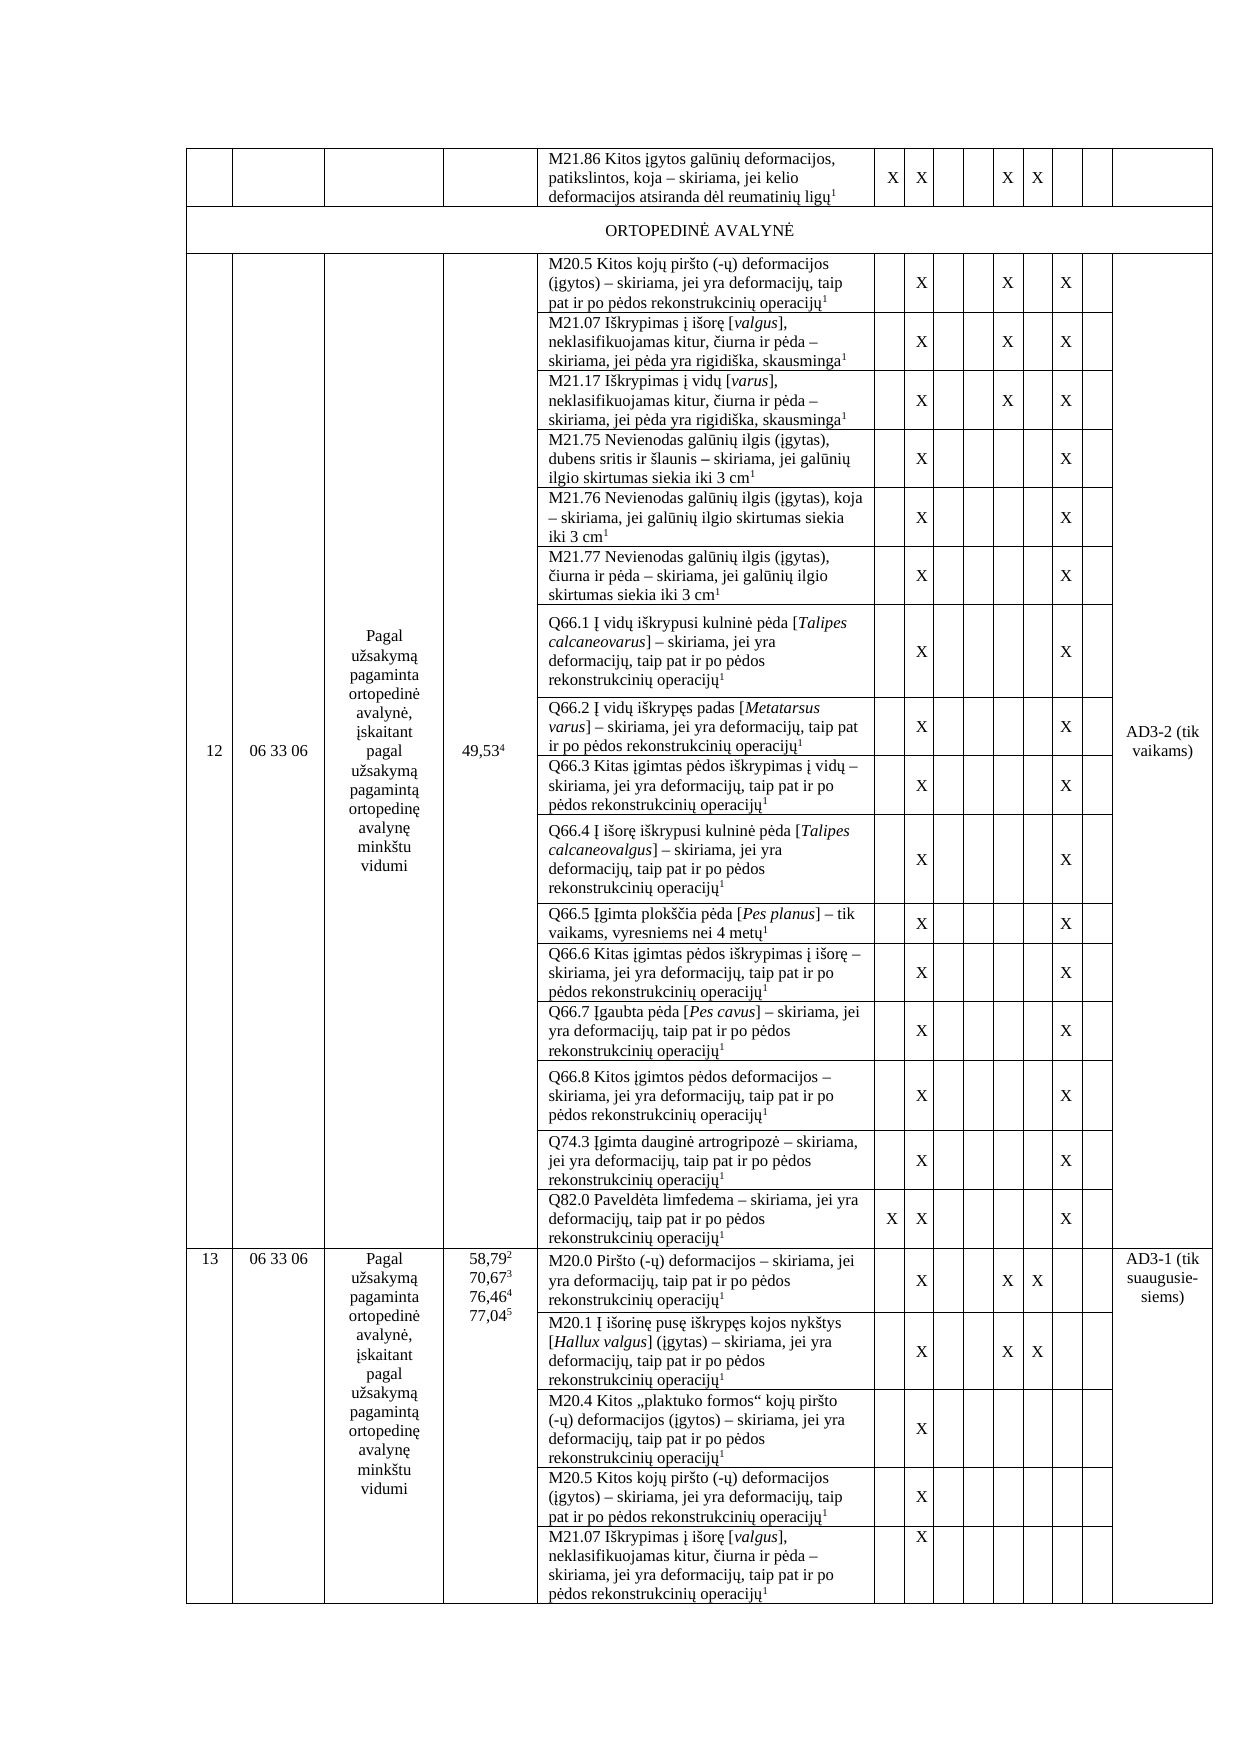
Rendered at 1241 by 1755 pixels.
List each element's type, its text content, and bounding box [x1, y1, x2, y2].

table_cell [964, 1390, 993, 1467]
table_cell X [905, 1249, 933, 1312]
table_cell [964, 815, 993, 903]
table_cell [994, 488, 1023, 546]
table_cell [934, 698, 963, 755]
table_cell [964, 605, 993, 697]
table_cell ORTOPEDINĖ AVALYNĖ [187, 207, 1212, 253]
table_cell [1024, 1468, 1052, 1526]
table_cell [875, 1131, 904, 1189]
table_cell [1083, 1131, 1112, 1189]
table_cell [1083, 371, 1112, 429]
table_cell [994, 1190, 1023, 1247]
table_cell Q66.2 Į vidų iškrypęs padas [Metatarsus varus] – skiriama, jei yra deformacijų, taip pat ir po pėdos rekonstrukcinių operacijų1 [538, 698, 874, 755]
table_cell [1083, 313, 1112, 370]
table_cell [1083, 430, 1112, 487]
table_cell [1083, 1190, 1112, 1247]
table_cell [187, 149, 232, 206]
table_cell [934, 756, 963, 814]
table_cell 49,534 [444, 254, 537, 1247]
table_cell [1024, 1002, 1052, 1059]
table_cell [875, 371, 904, 429]
table_cell [994, 944, 1023, 1001]
table_cell [1083, 756, 1112, 814]
table_cell X [1053, 1131, 1082, 1189]
table_cell [1083, 1468, 1112, 1526]
table_cell X [905, 1061, 933, 1130]
table_cell [1083, 605, 1112, 697]
table_cell X [1053, 1190, 1082, 1247]
table_cell X [905, 904, 933, 942]
table_cell X [1053, 254, 1082, 312]
table_cell X [994, 1313, 1023, 1389]
table_cell [1053, 1390, 1082, 1467]
table_cell M20.1 Į išorinę pusę iškrypęs kojos nykštys [Hallux valgus] (įgytas) – skiriama, jei yra deformacijų, taip pat ir po pėdos rekonstrukcinių operacijų1 [538, 1313, 874, 1389]
table_cell [934, 371, 963, 429]
table_cell X [905, 1468, 933, 1526]
table_cell [934, 149, 963, 206]
table_cell [964, 1002, 993, 1059]
table_cell [875, 944, 904, 1001]
table_cell [964, 1131, 993, 1189]
table_cell [1053, 1527, 1082, 1603]
table_cell X [994, 371, 1023, 429]
table_cell [875, 605, 904, 697]
table_cell [444, 149, 537, 206]
table_cell [934, 313, 963, 370]
table_cell [1053, 149, 1082, 206]
table_cell [875, 254, 904, 312]
table_cell [994, 1061, 1023, 1130]
table_cell [964, 1468, 993, 1526]
table_cell [1024, 254, 1052, 312]
table_cell [875, 698, 904, 755]
table_cell [875, 815, 904, 903]
table_cell Q66.5 Įgimta plokščia pėda [Pes planus] – tik vaikams, vyresniems nei 4 metų1 [538, 904, 874, 942]
table_cell [1083, 904, 1112, 942]
table_cell X [994, 254, 1023, 312]
table_cell [875, 488, 904, 546]
table_cell X [1053, 430, 1082, 487]
table_cell [994, 605, 1023, 697]
table_cell [1024, 430, 1052, 487]
table_cell [875, 1313, 904, 1389]
table_cell X [905, 1527, 933, 1603]
table_cell M20.5 Kitos kojų piršto (-ų) deformacijos (įgytos) – skiriama, jei yra deformacijų, taip pat ir po pėdos rekonstrukcinių operacijų1 [538, 1468, 874, 1526]
table_cell X [905, 488, 933, 546]
table_cell M21.75 Nevienodas galūnių ilgis (įgytas), dubens sritis ir šlaunis – skiriama, jei galūnių ilgio skirtumas siekia iki 3 cm1 [538, 430, 874, 487]
table_cell [964, 904, 993, 942]
table_cell X [905, 1313, 933, 1389]
table_cell [964, 371, 993, 429]
table_cell 12 [187, 254, 232, 1247]
table_cell [964, 1249, 993, 1312]
table_cell [964, 1061, 993, 1130]
table_cell [934, 904, 963, 942]
table_cell [1024, 756, 1052, 814]
table_cell [1083, 698, 1112, 755]
table_cell X [905, 1190, 933, 1247]
table_cell [964, 1527, 993, 1603]
table_cell [994, 756, 1023, 814]
table_cell [1083, 1249, 1112, 1312]
table_cell X [1053, 605, 1082, 697]
table_cell [875, 904, 904, 942]
table_cell [875, 1390, 904, 1467]
table_cell M20.0 Piršto (-ų) deformacijos – skiriama, jei yra deformacijų, taip pat ir po pėdos rekonstrukcinių operacijų1 [538, 1249, 874, 1312]
table_cell [1024, 944, 1052, 1001]
table_cell X [905, 1131, 933, 1189]
table_cell [994, 547, 1023, 604]
table_cell [934, 547, 963, 604]
table_cell Q82.0 Paveldėta limfedema – skiriama, jei yra deformacijų, taip pat ir po pėdos rekonstrukcinių operacijų1 [538, 1190, 874, 1247]
table_cell 06 33 06 [233, 1249, 324, 1603]
table_cell [875, 756, 904, 814]
table_cell [1024, 605, 1052, 697]
table_cell [1113, 149, 1212, 206]
table_cell [1024, 698, 1052, 755]
table_cell [1083, 1527, 1112, 1603]
table_cell [1024, 1527, 1052, 1603]
table_cell [1083, 488, 1112, 546]
table_cell [964, 698, 993, 755]
table_cell M20.5 Kitos kojų piršto (-ų) deformacijos (įgytos) – skiriama, jei yra deformacijų, taip pat ir po pėdos rekonstrukcinių operacijų1 [538, 254, 874, 312]
table_cell [964, 547, 993, 604]
table_cell [994, 815, 1023, 903]
table_cell Q66.1 Į vidų iškrypusi kulninė pėda [Talipes calcaneovarus] – skiriama, jei yra deformacijų, taip pat ir po pėdos rekonstrukcinių operacijų1 [538, 605, 874, 697]
table_cell [1053, 1313, 1082, 1389]
table_cell [875, 1002, 904, 1059]
table_cell X [1053, 313, 1082, 370]
table_cell X [905, 149, 933, 206]
table_cell M21.07 Iškrypimas į išorę [valgus], neklasifikuojamas kitur, čiurna ir pėda – skiriama, jei pėda yra rigidiška, skausminga1 [538, 313, 874, 370]
table_cell [1024, 815, 1052, 903]
table_cell [994, 430, 1023, 487]
table_cell [994, 1390, 1023, 1467]
table_cell [964, 149, 993, 206]
table_cell [1024, 1131, 1052, 1189]
table_cell X [1053, 756, 1082, 814]
table_cell X [875, 149, 904, 206]
table_cell [934, 430, 963, 487]
table_cell [1083, 1002, 1112, 1059]
table_cell [1083, 1390, 1112, 1467]
table_cell [934, 1468, 963, 1526]
table_cell [875, 1249, 904, 1312]
table_cell [1024, 488, 1052, 546]
table_cell [1083, 815, 1112, 903]
table_cell Pagal užsakymą pagaminta ortopedinė avalynė, įskaitant pagal užsakymą pagamintą ortopedinę avalynę minkštu vidumi [325, 254, 443, 1247]
table_cell [875, 1468, 904, 1526]
table_cell [325, 149, 443, 206]
table_cell [1024, 904, 1052, 942]
table_cell [1083, 254, 1112, 312]
table_cell [1024, 371, 1052, 429]
table_cell M21.07 Iškrypimas į išorę [valgus], neklasifikuojamas kitur, čiurna ir pėda – skiriama, jei yra deformacijų, taip pat ir po pėdos rekonstrukcinių operacijų1 [538, 1527, 874, 1603]
table_cell X [905, 313, 933, 370]
table_cell M20.4 Kitos „plaktuko formos“ kojų piršto (-ų) deformacijos (įgytos) – skiriama, jei yra deformacijų, taip pat ir po pėdos rekonstrukcinių operacijų1 [538, 1390, 874, 1467]
table_cell Q66.4 Į išorę iškrypusi kulninė pėda [Talipes calcaneovalgus] – skiriama, jei yra deformacijų, taip pat ir po pėdos rekonstrukcinių operacijų1 [538, 815, 874, 903]
table_cell [964, 1190, 993, 1247]
table_cell [934, 254, 963, 312]
table_cell [934, 1190, 963, 1247]
table_cell [934, 1313, 963, 1389]
table_cell [934, 1131, 963, 1189]
table_cell X [1053, 488, 1082, 546]
table_cell Pagal užsakymą pagaminta ortopedinė avalynė, įskaitant pagal užsakymą pagamintą ortopedinę avalynę minkštu vidumi [325, 1249, 443, 1603]
table_cell [964, 488, 993, 546]
table_cell [875, 313, 904, 370]
table_cell X [1053, 1002, 1082, 1059]
table_cell [964, 756, 993, 814]
table_cell X [1024, 1313, 1052, 1389]
table_cell M21.77 Nevienodas galūnių ilgis (įgytas), čiurna ir pėda – skiriama, jei galūnių ilgio skirtumas siekia iki 3 cm1 [538, 547, 874, 604]
table_cell [994, 698, 1023, 755]
table_cell [1053, 1249, 1082, 1312]
table_cell Q66.3 Kitas įgimtas pėdos iškrypimas į vidų – skiriama, jei yra deformacijų, taip pat ir po pėdos rekonstrukcinių operacijų1 [538, 756, 874, 814]
table_cell [934, 815, 963, 903]
table_cell X [905, 944, 933, 1001]
table_cell X [905, 371, 933, 429]
table_cell [934, 1249, 963, 1312]
table_cell X [905, 547, 933, 604]
table_cell [875, 1061, 904, 1130]
table_cell [934, 1390, 963, 1467]
table_cell [934, 944, 963, 1001]
table_cell [934, 1527, 963, 1603]
table_cell X [1053, 944, 1082, 1001]
table_cell [1083, 1061, 1112, 1130]
table_cell [934, 1061, 963, 1130]
table_cell AD3-2 (tik vaikams) [1113, 254, 1212, 1247]
table_cell [1083, 547, 1112, 604]
table_cell [964, 1313, 993, 1389]
table_cell [934, 488, 963, 546]
table_cell X [905, 1002, 933, 1059]
table_cell X [1024, 149, 1052, 206]
table_cell [964, 430, 993, 487]
table_cell [875, 547, 904, 604]
table_cell M21.86 Kitos įgytos galūnių deformacijos, patikslintos, koja – skiriama, jei kelio deformacijos atsiranda dėl reumatinių ligų1 [538, 149, 874, 206]
table_cell [964, 313, 993, 370]
table_cell [875, 430, 904, 487]
table_cell [1024, 547, 1052, 604]
table_cell [1053, 1468, 1082, 1526]
table_cell [994, 904, 1023, 942]
table_cell [1083, 944, 1112, 1001]
table_cell X [1053, 371, 1082, 429]
table_cell X [905, 605, 933, 697]
table_cell X [905, 254, 933, 312]
table_cell X [1053, 815, 1082, 903]
table_cell [875, 1527, 904, 1603]
table_cell [994, 1468, 1023, 1526]
table_cell [1083, 1313, 1112, 1389]
table_cell X [1053, 547, 1082, 604]
table_cell Q74.3 Įgimta dauginė artrogripozė – skiriama, jei yra deformacijų, taip pat ir po pėdos rekonstrukcinių operacijų1 [538, 1131, 874, 1189]
table_cell [934, 605, 963, 697]
table_cell X [1024, 1249, 1052, 1312]
table_cell X [905, 756, 933, 814]
table_cell X [994, 313, 1023, 370]
table_cell Q66.7 Įgaubta pėda [Pes cavus] – skiriama, jei yra deformacijų, taip pat ir po pėdos rekonstrukcinių operacijų1 [538, 1002, 874, 1059]
table_cell X [1053, 904, 1082, 942]
table_cell X [905, 1390, 933, 1467]
table_cell X [905, 430, 933, 487]
table_cell 58,792 70,673 76,464 77,045 [444, 1249, 537, 1603]
table_cell [964, 254, 993, 312]
table_cell X [1053, 1061, 1082, 1130]
table_cell [233, 149, 324, 206]
table_cell 13 [187, 1249, 232, 1603]
table_cell [994, 1131, 1023, 1189]
table_cell [934, 1002, 963, 1059]
table_cell X [905, 815, 933, 903]
table_cell AD3-1 (tik suaugusie-siems) [1113, 1249, 1212, 1603]
table_cell Q66.6 Kitas įgimtas pėdos iškrypimas į išorę – skiriama, jei yra deformacijų, taip pat ir po pėdos rekonstrukcinių operacijų1 [538, 944, 874, 1001]
table_cell [994, 1527, 1023, 1603]
table_cell [994, 1002, 1023, 1059]
table_cell [1083, 149, 1112, 206]
table_cell X [994, 1249, 1023, 1312]
table_cell M21.17 Iškrypimas į vidų [varus], neklasifikuojamas kitur, čiurna ir pėda – skiriama, jei pėda yra rigidiška, skausminga1 [538, 371, 874, 429]
table_cell 06 33 06 [233, 254, 324, 1247]
table_cell [1024, 313, 1052, 370]
table_cell M21.76 Nevienodas galūnių ilgis (įgytas), koja – skiriama, jei galūnių ilgio skirtumas siekia iki 3 cm1 [538, 488, 874, 546]
table_cell [1024, 1190, 1052, 1247]
table_cell X [994, 149, 1023, 206]
table_cell X [875, 1190, 904, 1247]
table_cell X [905, 698, 933, 755]
table_cell [1024, 1061, 1052, 1130]
table_cell [964, 944, 993, 1001]
table_cell X [1053, 698, 1082, 755]
table_cell [1024, 1390, 1052, 1467]
table_cell Q66.8 Kitos įgimtos pėdos deformacijos – skiriama, jei yra deformacijų, taip pat ir po pėdos rekonstrukcinių operacijų1 [538, 1061, 874, 1130]
